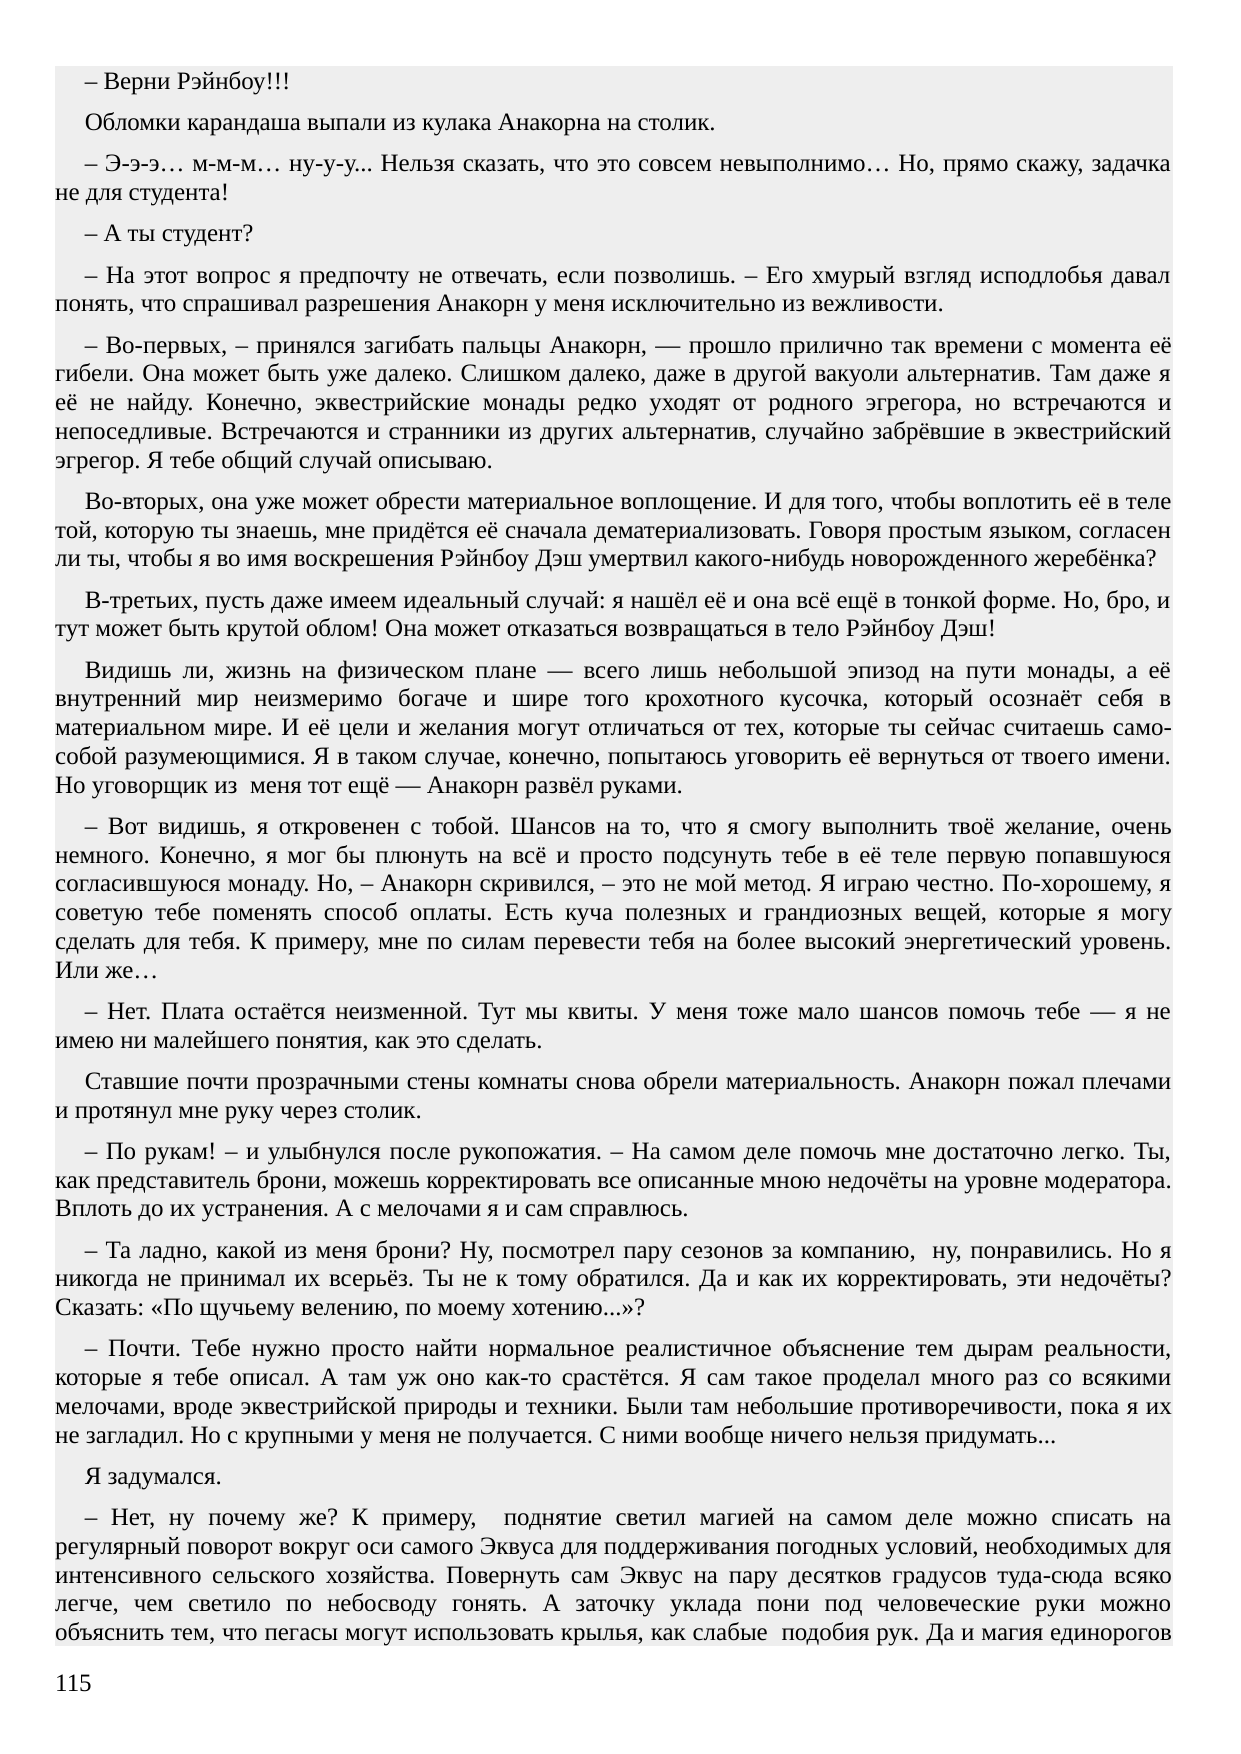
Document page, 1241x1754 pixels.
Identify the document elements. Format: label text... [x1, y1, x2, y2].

text Во-вторых, она уже может обрести материальное воплощение. И для того, чтобы воплотить её в теле той, которую ты знаешь, мне придётся её сначала дематериализовать. Говоря простым языком, согласен ли ты, чтобы я во имя воскрешения Рэйнбоу Дэш умертвил какого-нибудь новорожденного жеребёнка? [55, 486, 1173, 572]
text – Та ладно, какой из меня брони? Ну, посмотрел пару сезонов за компанию, ну, понравились. Но я никогда не принимал их всерьёз. Ты не к тому обратился. Да и как их корректировать, эти недочёты? Сказать: «По щучьему велению, по моему хотению...»? [55, 1235, 1173, 1321]
text – Почти. Тебе нужно просто найти нормальное реалистичное объяснение тем дырам реальности, которые я тебе описал. А там уж оно как-то срастётся. Я сам такое проделал много раз со всякими мелочами, вроде эквестрийской природы и техники. Были там небольшие противоречивости, пока я их не загладил. Но с крупными у меня не получается. С ними вообще ничего нельзя придумать... [55, 1333, 1173, 1448]
text В-третьих, пусть даже имеем идеальный случай: я нашёл её и она всё ещё в тонкой форме. Но, бро, и тут может быть крутой облом! Она может отказаться возвращаться в тело Рэйнбоу Дэш! [55, 585, 1173, 642]
text Ставшие почти прозрачными стены комнаты снова обрели материальность. Анакорн пожал плечами и протянул мне руку через столик. [55, 1066, 1173, 1123]
text – Вот видишь, я откровенен с тобой. Шансов на то, что я смогу выполнить твоё желание, очень немного. Конечно, я мог бы плюнуть на всё и просто подсунуть тебе в её теле первую попавшуюся согласившуюся монаду. Но, – Анакорн скривился, – это не мой метод. Я играю честно. По-хорошему, я советую тебе поменять способ оплаты. Есть куча полезных и грандиозных вещей, которые я могу сделать для тебя. К примеру, мне по силам перевести тебя на более высокий энергетический уровень. Или же… [55, 811, 1173, 983]
text Видишь ли, жизнь на физическом плане — всего лишь небольшой эпизод на пути монады, а её внутренний мир неизмеримо богаче и шире того крохотного кусочка, который осознаёт себя в материальном мире. И её цели и желания могут отличаться от тех, которые ты сейчас считаешь само-собой разумеющимися. Я в таком случае, конечно, попытаюсь уговорить её вернуться от твоего имени. Но уговорщик из меня тот ещё — Анакорн развёл руками. [55, 655, 1173, 798]
text – Нет, ну почему же? К примеру, поднятие светил магией на самом деле можно списать на регулярный поворот вокруг оси самого Эквуса для поддерживания погодных условий, необходимых для интенсивного сельского хозяйства. Повернуть сам Эквус на пару десятков градусов туда-сюда всяко легче, чем светило по небосводу гонять. А заточку уклада пони под человеческие руки можно объяснить тем, что пегасы могут использовать крылья, как слабые подобия рук. Да и магия единорогов [55, 1502, 1173, 1646]
text Обломки карандаша выпали из кулака Анакорна на столик. [55, 107, 1173, 136]
text – По рукам! – и улыбнулся после рукопожатия. – На самом деле помочь мне достаточно легко. Ты, как представитель брони, можешь корректировать все описанные мною недочёты на уровне модератора. Вплоть до их устранения. А с мелочами я и сам справлюсь. [55, 1136, 1173, 1222]
text – А ты студент? [55, 218, 1173, 247]
text – Во-первых, – принялся загибать пальцы Анакорн, — прошло прилично так времени с момента её гибели. Она может быть уже далеко. Слишком далеко, даже в другой вакуоли альтернатив. Там даже я её не найду. Конечно, эквестрийские монады редко уходят от родного эгрегора, но встречаются и непоседливые. Встречаются и странники из других альтернатив, случайно забрёвшие в эквестрийский эгрегор. Я тебе общий случай описываю. [55, 330, 1173, 473]
text – Э-э-э… м-м-м… ну-у-у... Нельзя сказать, что это совсем невыполнимо… Но, прямо скажу, задачка не для студента! [55, 148, 1173, 206]
text – Верни Рэйнбоу!!! [55, 66, 1173, 95]
text Я задумался. [55, 1461, 1173, 1490]
text – На этот вопрос я предпочту не отвечать, если позволишь. – Его хмурый взгляд исподлобья давал понять, что спрашивал разрешения Анакорн у меня исключительно из вежливости. [55, 260, 1173, 317]
text – Нет. Плата остаётся неизменной. Тут мы квиты. У меня тоже мало шансов помочь тебе — я не имею ни малейшего понятия, как это сделать. [55, 996, 1173, 1053]
